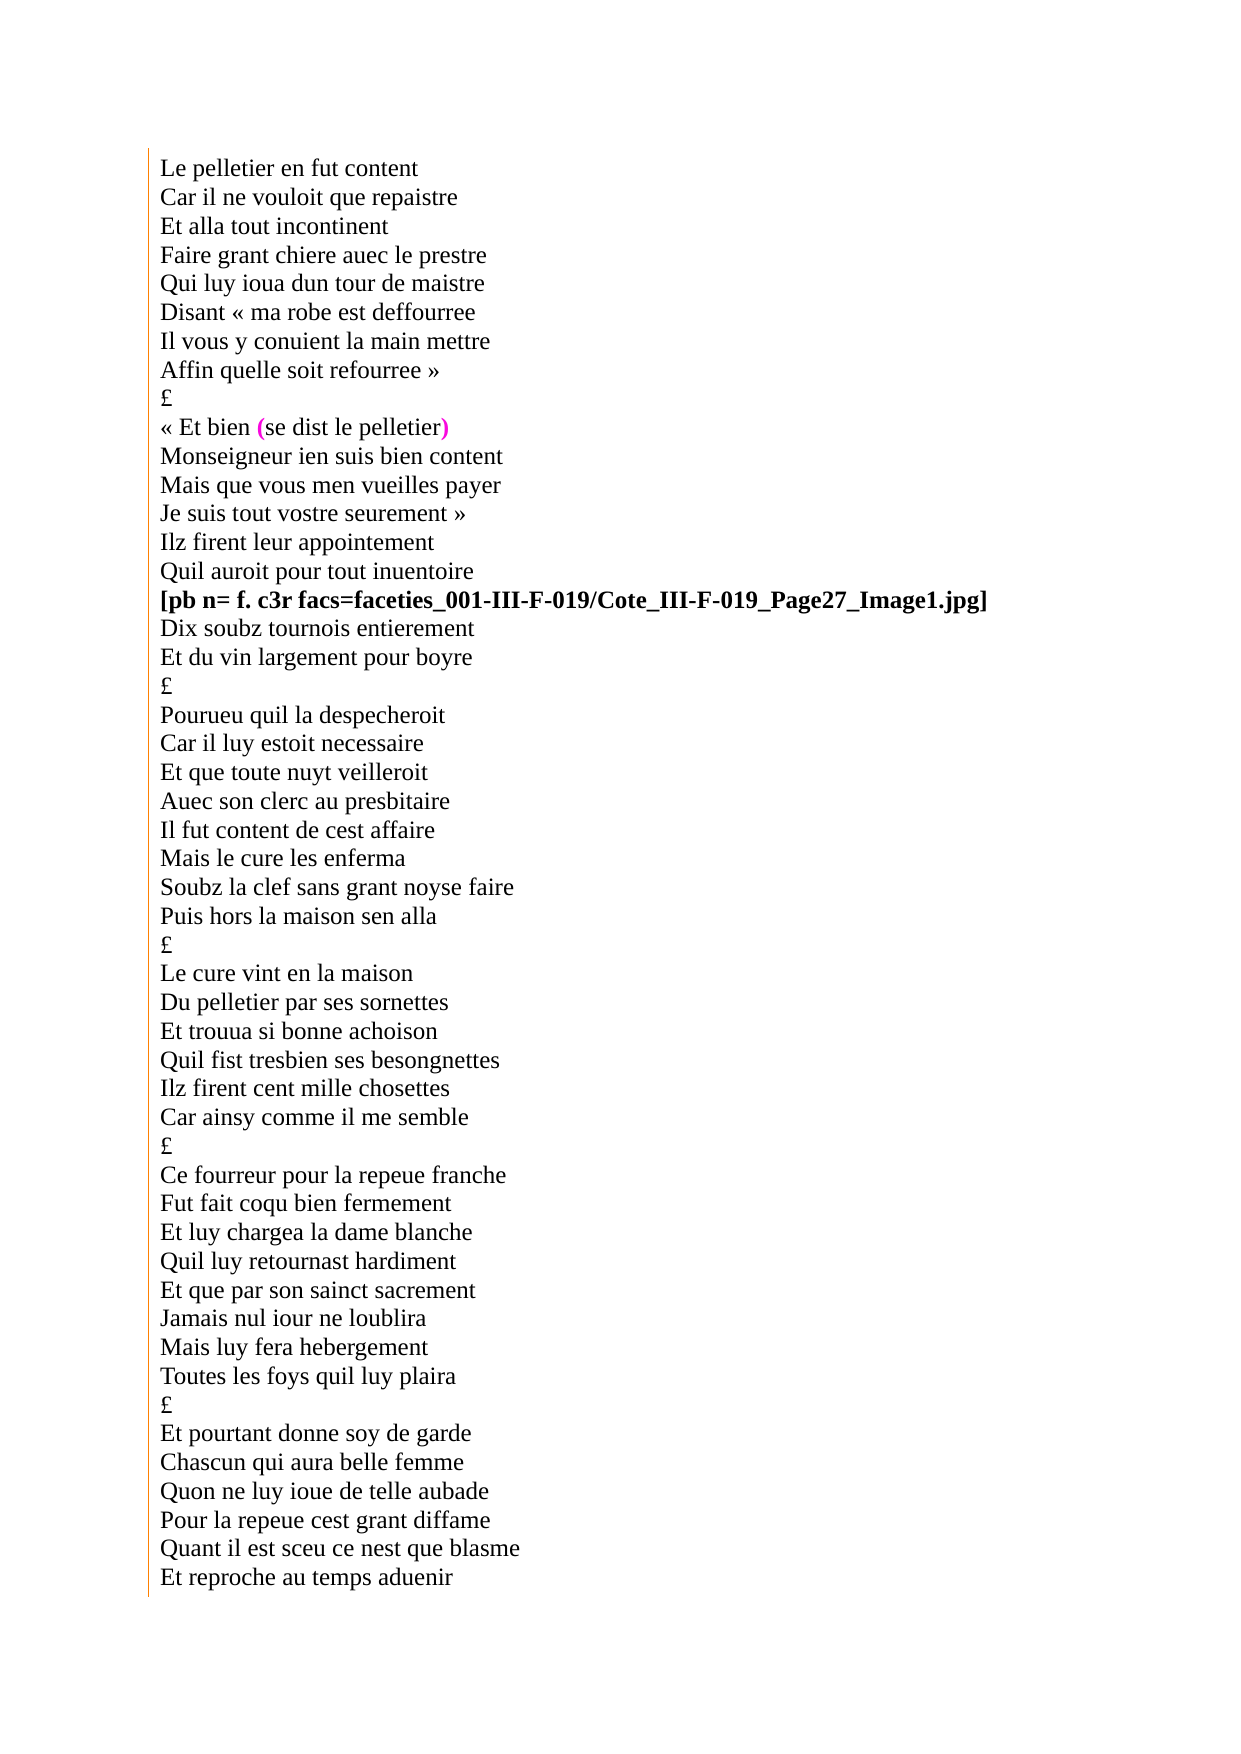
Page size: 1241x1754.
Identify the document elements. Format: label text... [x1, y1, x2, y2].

text Affin quelle soit refourree » [149, 355, 1093, 383]
text Car il luy estoit necessaire [149, 728, 1093, 757]
text Monseigneur ien suis bien content [149, 441, 1093, 470]
text Mais le cure les enferma [149, 843, 1093, 872]
text Disant « ma robe est deffourree [149, 297, 1093, 326]
text [pb n= f. c3r facs=faceties_001-III-F-019/Cote_III-F-019_Page27_Image1.jpg] [149, 585, 1093, 613]
text Dix soubz tournois entierement [149, 613, 1093, 642]
text £ [149, 930, 1093, 958]
text Jamais nul iour ne loublira [149, 1303, 1093, 1332]
text £ [149, 1390, 1093, 1418]
text £ [149, 383, 1093, 412]
text Auec son clerc au presbitaire [149, 786, 1093, 815]
text Et pourtant donne soy de garde [149, 1418, 1093, 1447]
text Soubz la clef sans grant noyse faire [149, 872, 1093, 901]
text Car il ne vouloit que repaistre [149, 182, 1093, 211]
text Et trouua si bonne achoison [149, 1016, 1093, 1045]
text Et du vin largement pour boyre [149, 642, 1093, 671]
text Le cure vint en la maison [149, 958, 1093, 987]
text Quil auroit pour tout inuentoire [149, 556, 1093, 585]
text Il vous y conuient la main mettre [149, 326, 1093, 355]
text Pour la repeue cest grant diffame [149, 1505, 1093, 1533]
text Quon ne luy ioue de telle aubade [149, 1476, 1093, 1505]
text Et luy chargea la dame blanche [149, 1217, 1093, 1246]
text Ce fourreur pour la repeue franche [149, 1160, 1093, 1188]
text Je suis tout vostre seurement » [149, 498, 1093, 527]
text Quant il est sceu ce nest que blasme [149, 1533, 1093, 1562]
text Pourueu quil la despecheroit [149, 700, 1093, 728]
text Et que toute nuyt veilleroit [149, 757, 1093, 786]
text Quil luy retournast hardiment [149, 1246, 1093, 1275]
text Ilz firent cent mille chosettes [149, 1073, 1093, 1102]
text Mais que vous men vueilles payer [149, 470, 1093, 498]
text Qui luy ioua dun tour de maistre [149, 268, 1093, 297]
text Toutes les foys quil luy plaira [149, 1361, 1093, 1390]
text « Et bien (se dist le pelletier) [149, 412, 1093, 441]
text Faire grant chiere auec le prestre [149, 240, 1093, 268]
text Il fut content de cest affaire [149, 815, 1093, 843]
text Et alla tout incontinent [149, 211, 1093, 240]
text Chascun qui aura belle femme [149, 1447, 1093, 1476]
text Puis hors la maison sen alla [149, 901, 1093, 930]
text £ [149, 1131, 1093, 1160]
text Mais luy fera hebergement [149, 1332, 1093, 1361]
text Car ainsy comme il me semble [149, 1102, 1093, 1131]
text Du pelletier par ses sornettes [149, 987, 1093, 1016]
text Et que par son sainct sacrement [149, 1275, 1093, 1303]
text £ [149, 671, 1093, 700]
text Et reproche au temps aduenir [149, 1562, 1093, 1597]
text Le pelletier en fut content [149, 148, 1093, 182]
text Fut fait coqu bien fermement [149, 1188, 1093, 1217]
text Ilz firent leur appointement [149, 527, 1093, 556]
text Quil fist tresbien ses besongnettes [149, 1045, 1093, 1073]
